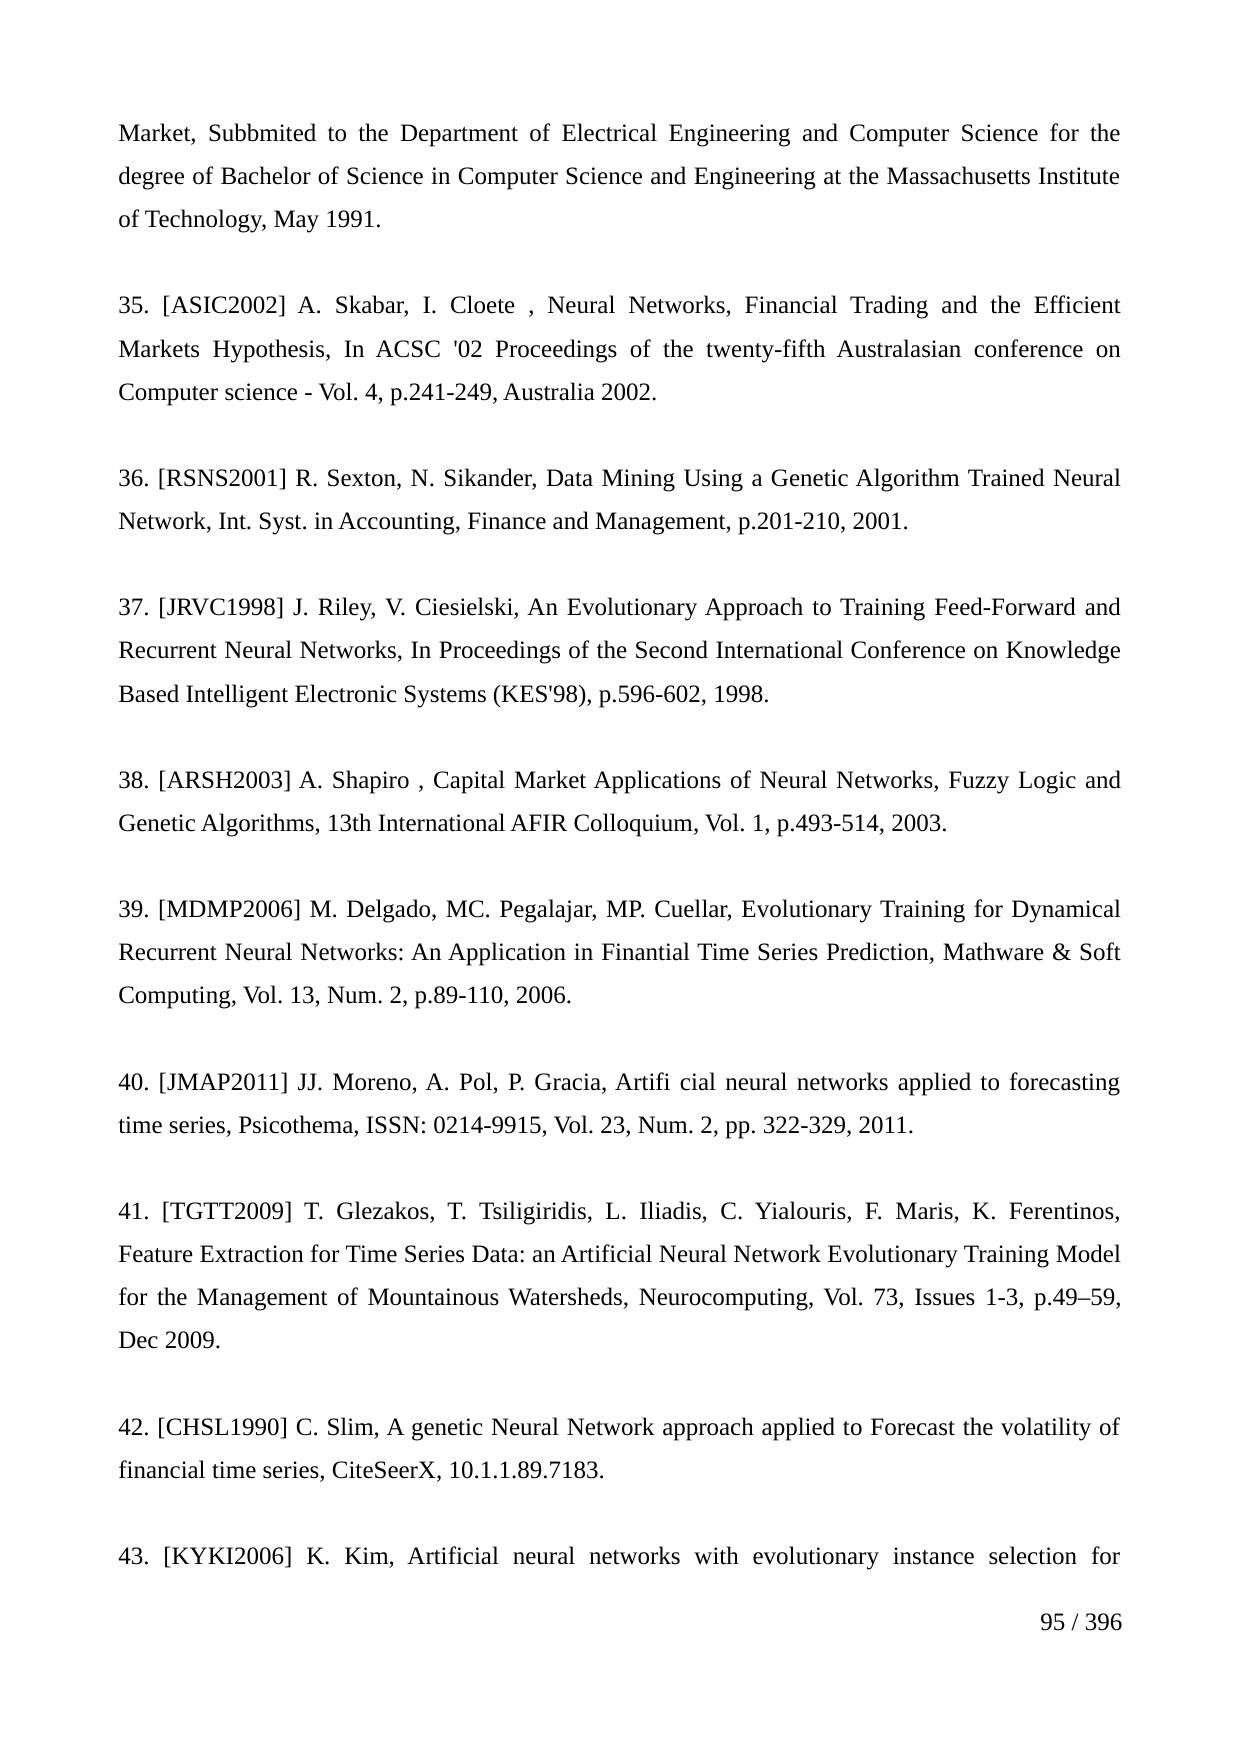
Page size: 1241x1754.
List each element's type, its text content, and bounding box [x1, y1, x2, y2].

text 42. [CHSL1990] C. Slim, A genetic Neural Network approach applied to Forecast the volatility of financial time series, CiteSeerX, 10.1.1.89.7183. [118, 1412, 1122, 1484]
text 36. [RSNS2001] R. Sexton, N. Sikander, Data Mining Using a Genetic Algorithm Trained Neural Network, Int. Syst. in Accounting, Finance and Management, p.201-210, 2001. [118, 463, 1122, 535]
text 41. [TGTT2009] T. Glezakos, T. Tsiligiridis, L. Iliadis, C. Yialouris, F. Maris, K. Ferentinos, Feature Extraction for Time Series Data: an Artificial Neural Network Evolutionary Training Model for the Management of Mountainous Watersheds, Neurocomputing, Vol. 73, Issues 1-3, p.49–59, Dec 2009. [118, 1196, 1122, 1354]
text Market, Subbmited to the Department of Electrical Engineering and Computer Science for the degree of Bachelor of Science in Computer Science and Engineering at the Massachusetts Institute of Technology, May 1991. [118, 118, 1122, 233]
text 35. [ASIC2002] A. Skabar, I. Cloete , Neural Networks, Financial Trading and the Efficient Markets Hypothesis, In ACSC '02 Proceedings of the twenty-fifth Australasian conference on Computer science - Vol. 4, p.241-249, Australia 2002. [118, 291, 1122, 406]
text 37. [JRVC1998] J. Riley, V. Ciesielski, An Evolutionary Approach to Training Feed-Forward and Recurrent Neural Networks, In Proceedings of the Second International Conference on Knowledge Based Intelligent Electronic Systems (KES'98), p.596-602, 1998. [118, 592, 1122, 707]
text 40. [JMAP2011] JJ. Moreno, A. Pol, P. Gracia, Artifi cial neural networks applied to forecasting time series, Psicothema, ISSN: 0214-9915, Vol. 23, Num. 2, pp. 322-329, 2011. [118, 1067, 1122, 1139]
text 43. [KYKI2006] K. Kim, Artificial neural networks with evolutionary instance selection for [118, 1541, 1122, 1570]
text 39. [MDMP2006] M. Delgado, MC. Pegalajar, MP. Cuellar, Evolutionary Training for Dynamical Recurrent Neural Networks: An Application in Finantial Time Series Prediction, Mathware & Soft Computing, Vol. 13, Num. 2, p.89-110, 2006. [118, 894, 1122, 1009]
text 38. [ARSH2003] A. Shapiro , Capital Market Applications of Neural Networks, Fuzzy Logic and Genetic Algorithms, 13th International AFIR Colloquium, Vol. 1, p.493-514, 2003. [118, 765, 1122, 837]
